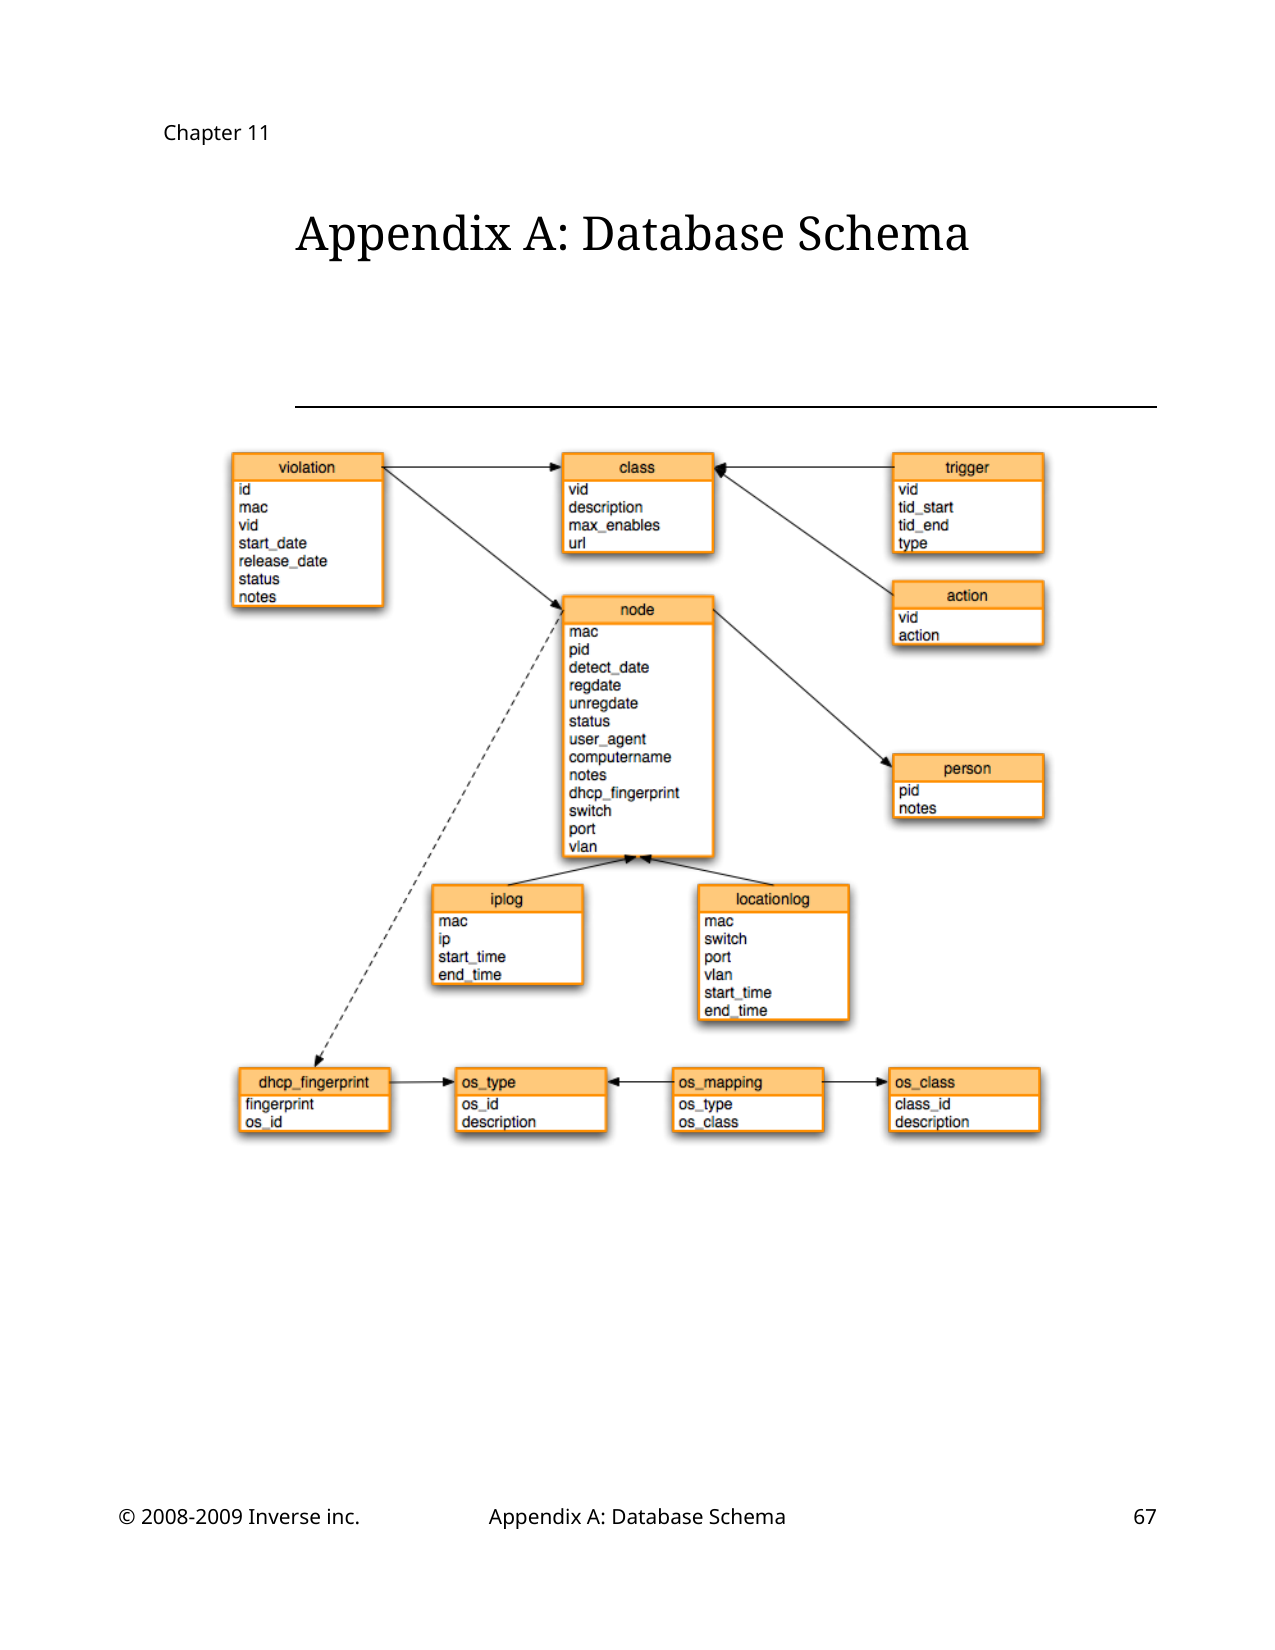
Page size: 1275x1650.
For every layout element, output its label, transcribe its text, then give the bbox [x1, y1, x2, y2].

picture [206, 433, 1069, 1162]
subtitle Appendix A: Database Schema [295, 201, 1157, 406]
